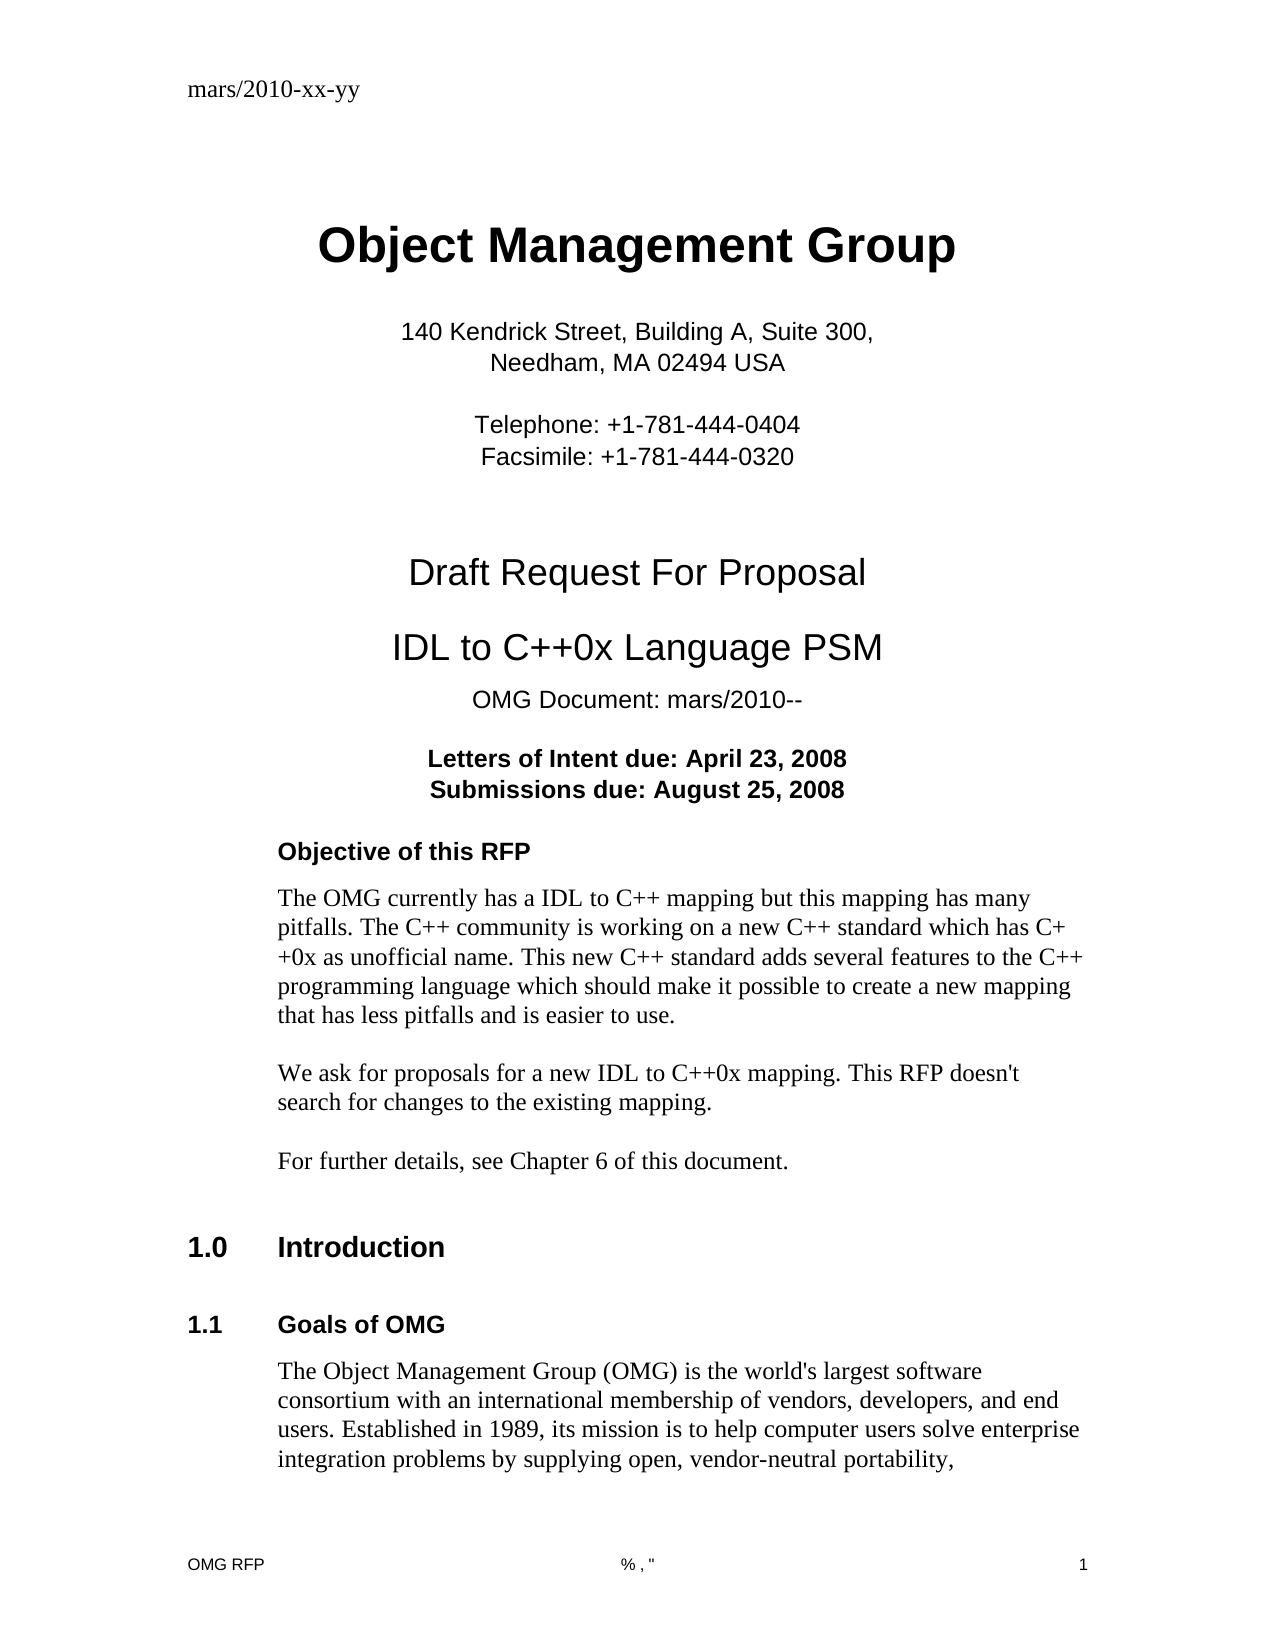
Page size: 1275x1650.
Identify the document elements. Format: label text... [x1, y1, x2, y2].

text 140 Kendrick Street, Building A, Suite 300, [187, 287, 1087, 346]
text Needham, MA 02494 USA [187, 348, 1087, 377]
text IDL to C++0x Language PSM [187, 610, 1087, 673]
text Object Management Group [187, 150, 1087, 275]
text Telephone: +1-781-444-0404 [187, 410, 1087, 439]
text Facsimile: +1-781-444-0320 [187, 442, 1087, 471]
subtitle Introduction [187, 1231, 1087, 1264]
text Submissions due: August 25, 2008 [187, 775, 1087, 804]
text The Object Management Group (OMG) is the world's largest software consortium with an international membership of vendors, developers, and end users. Established in 1989, its mission is to help computer users solve enterprise integration problems by supplying open, vendor-neutral portability, [277, 1356, 1087, 1473]
text For further details, see Chapter 6 of this document. [277, 1146, 1087, 1175]
subtitle Objective of this RFP [187, 837, 1087, 867]
subtitle Goals of OMG [187, 1310, 1087, 1339]
text The OMG currently has a IDL to C++ mapping but this mapping has many pitfalls. The C++ community is working on a new C++ standard which has C++0x as unofficial name. This new C++ standard adds several features to the C++ programming language which should make it possible to create a new mapping that has less pitfalls and is easier to use. [277, 883, 1087, 1029]
text Draft Request For Proposal [187, 473, 1087, 598]
text OMG Document: mars/2010-- Letters of Intent due: April 23, 2008 [187, 685, 1087, 773]
